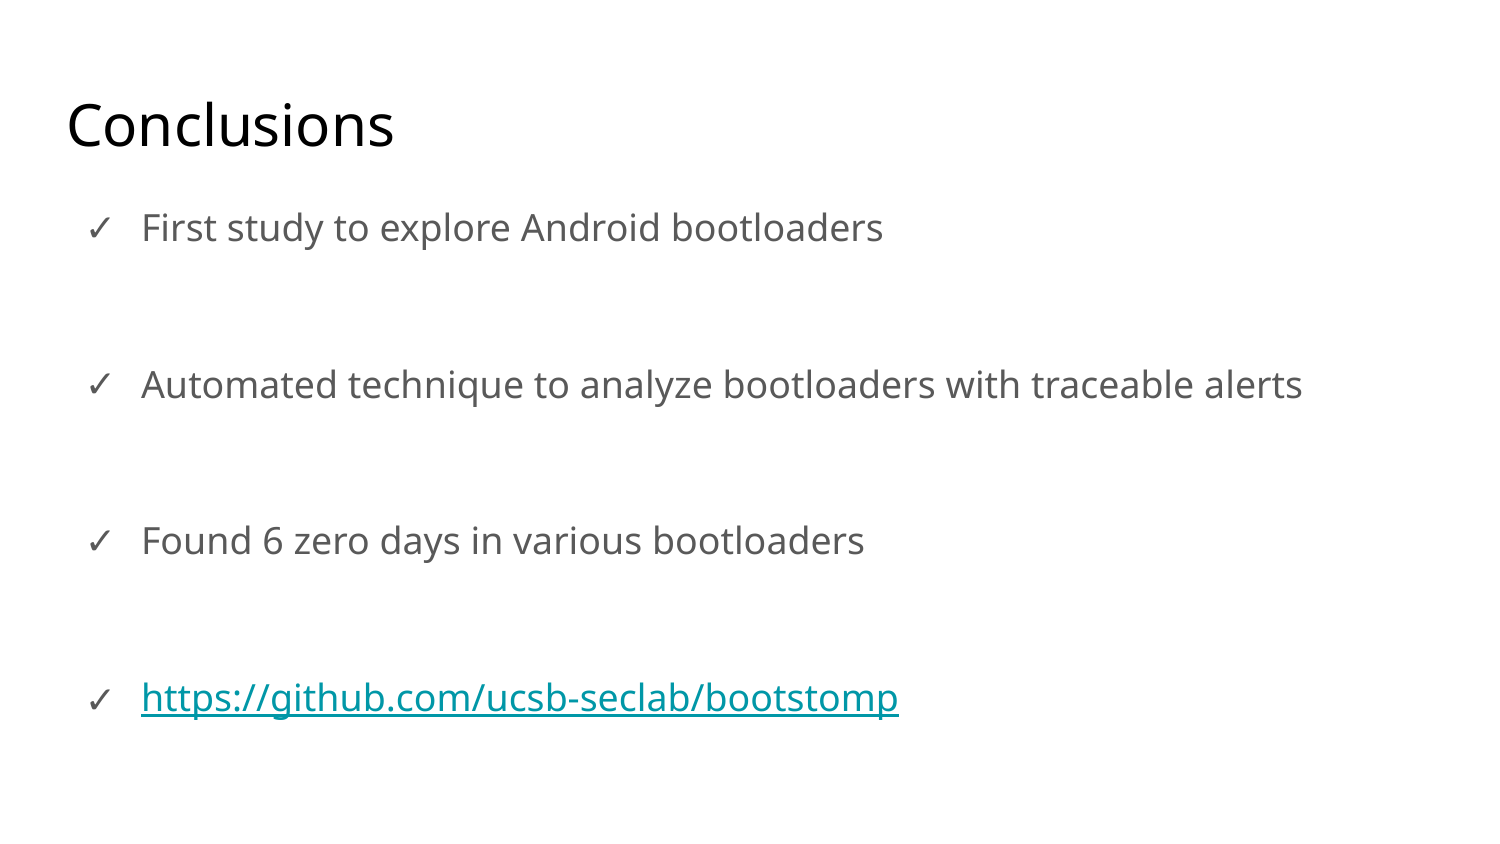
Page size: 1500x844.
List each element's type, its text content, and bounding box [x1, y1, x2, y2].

title Conclusions [51, 72, 1449, 167]
list First study to explore Android bootloaders Automated technique to analyze bootloaders with traceable alerts Found 6 zero days in various bootloaders https://github.com/ucsb-seclab/bootstomp [51, 189, 1449, 750]
